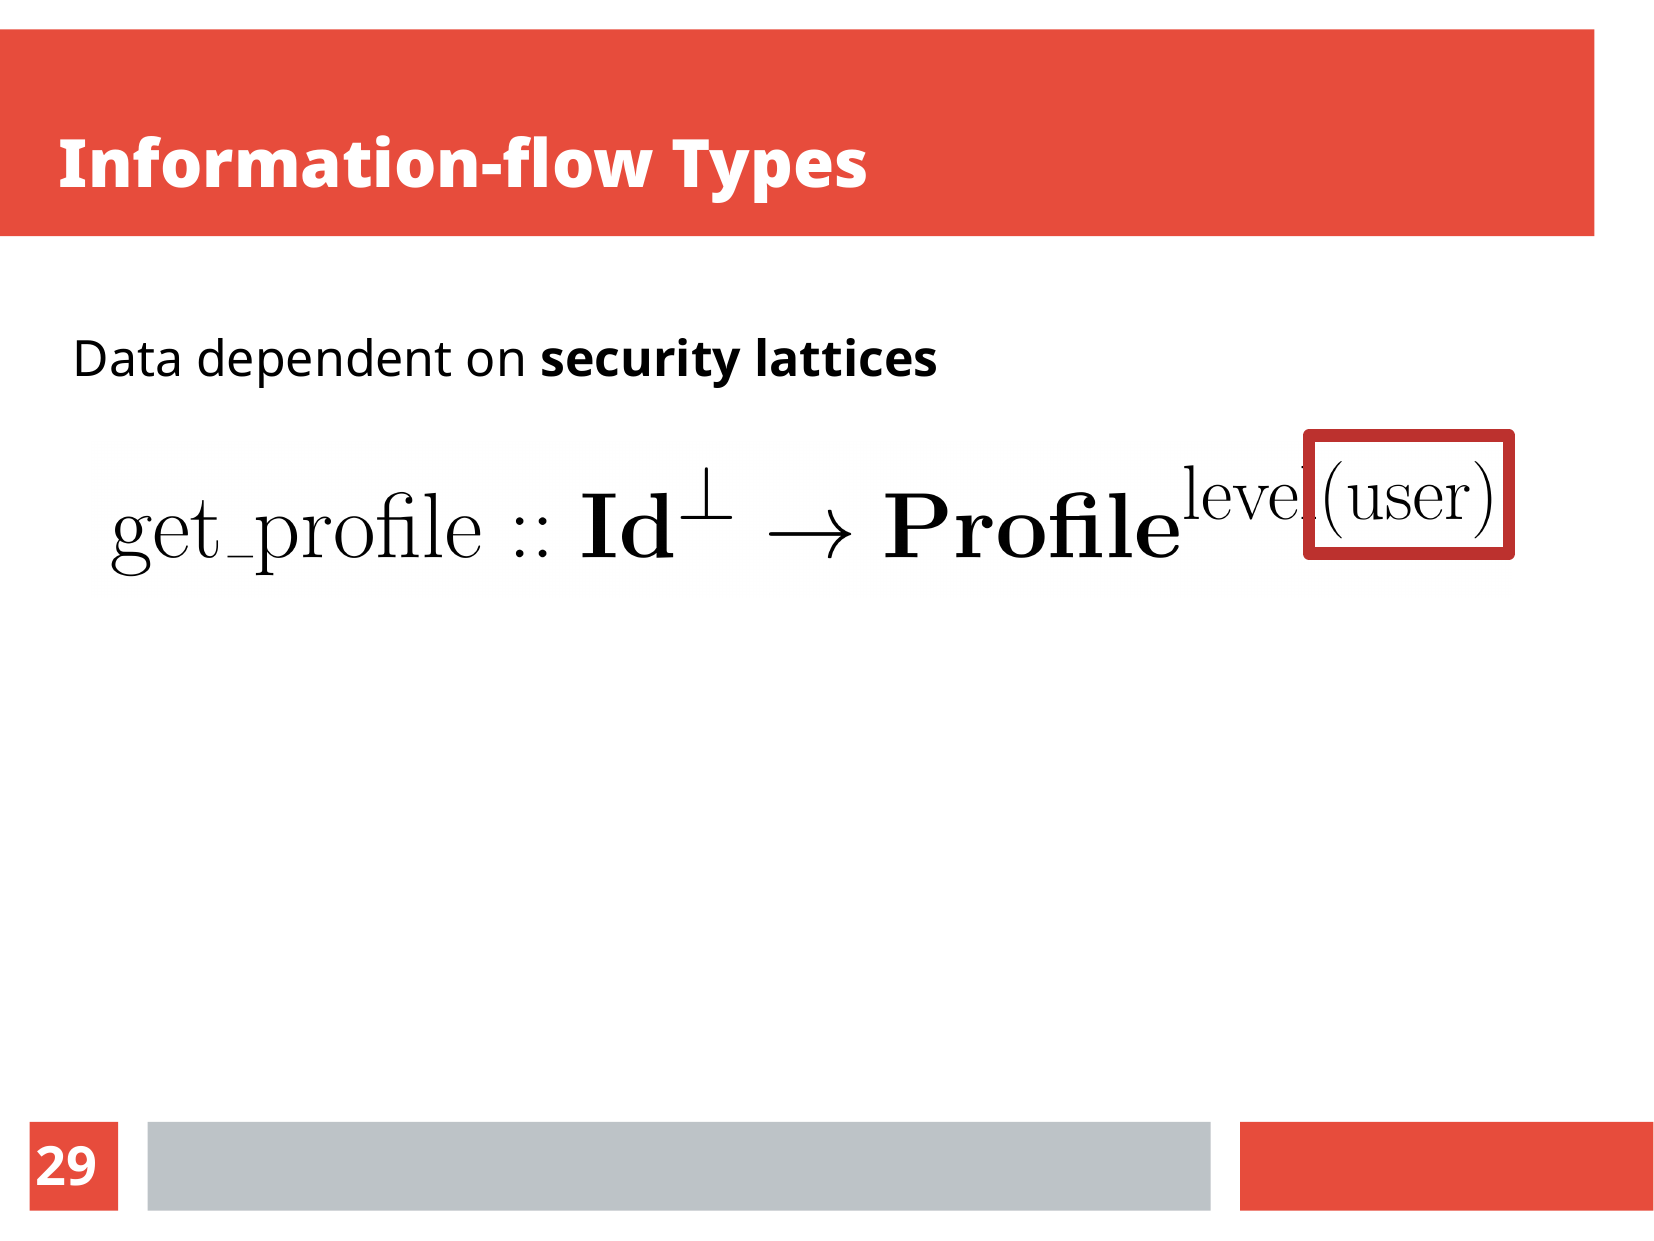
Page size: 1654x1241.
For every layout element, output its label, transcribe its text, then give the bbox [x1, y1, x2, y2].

picture [1315, 442, 1503, 547]
picture [91, 441, 1512, 598]
text_box Data dependent on security lattices [57, 315, 1043, 389]
text_box 29 [20, 1119, 254, 1210]
title Information-flow Types [59, 58, 1595, 207]
